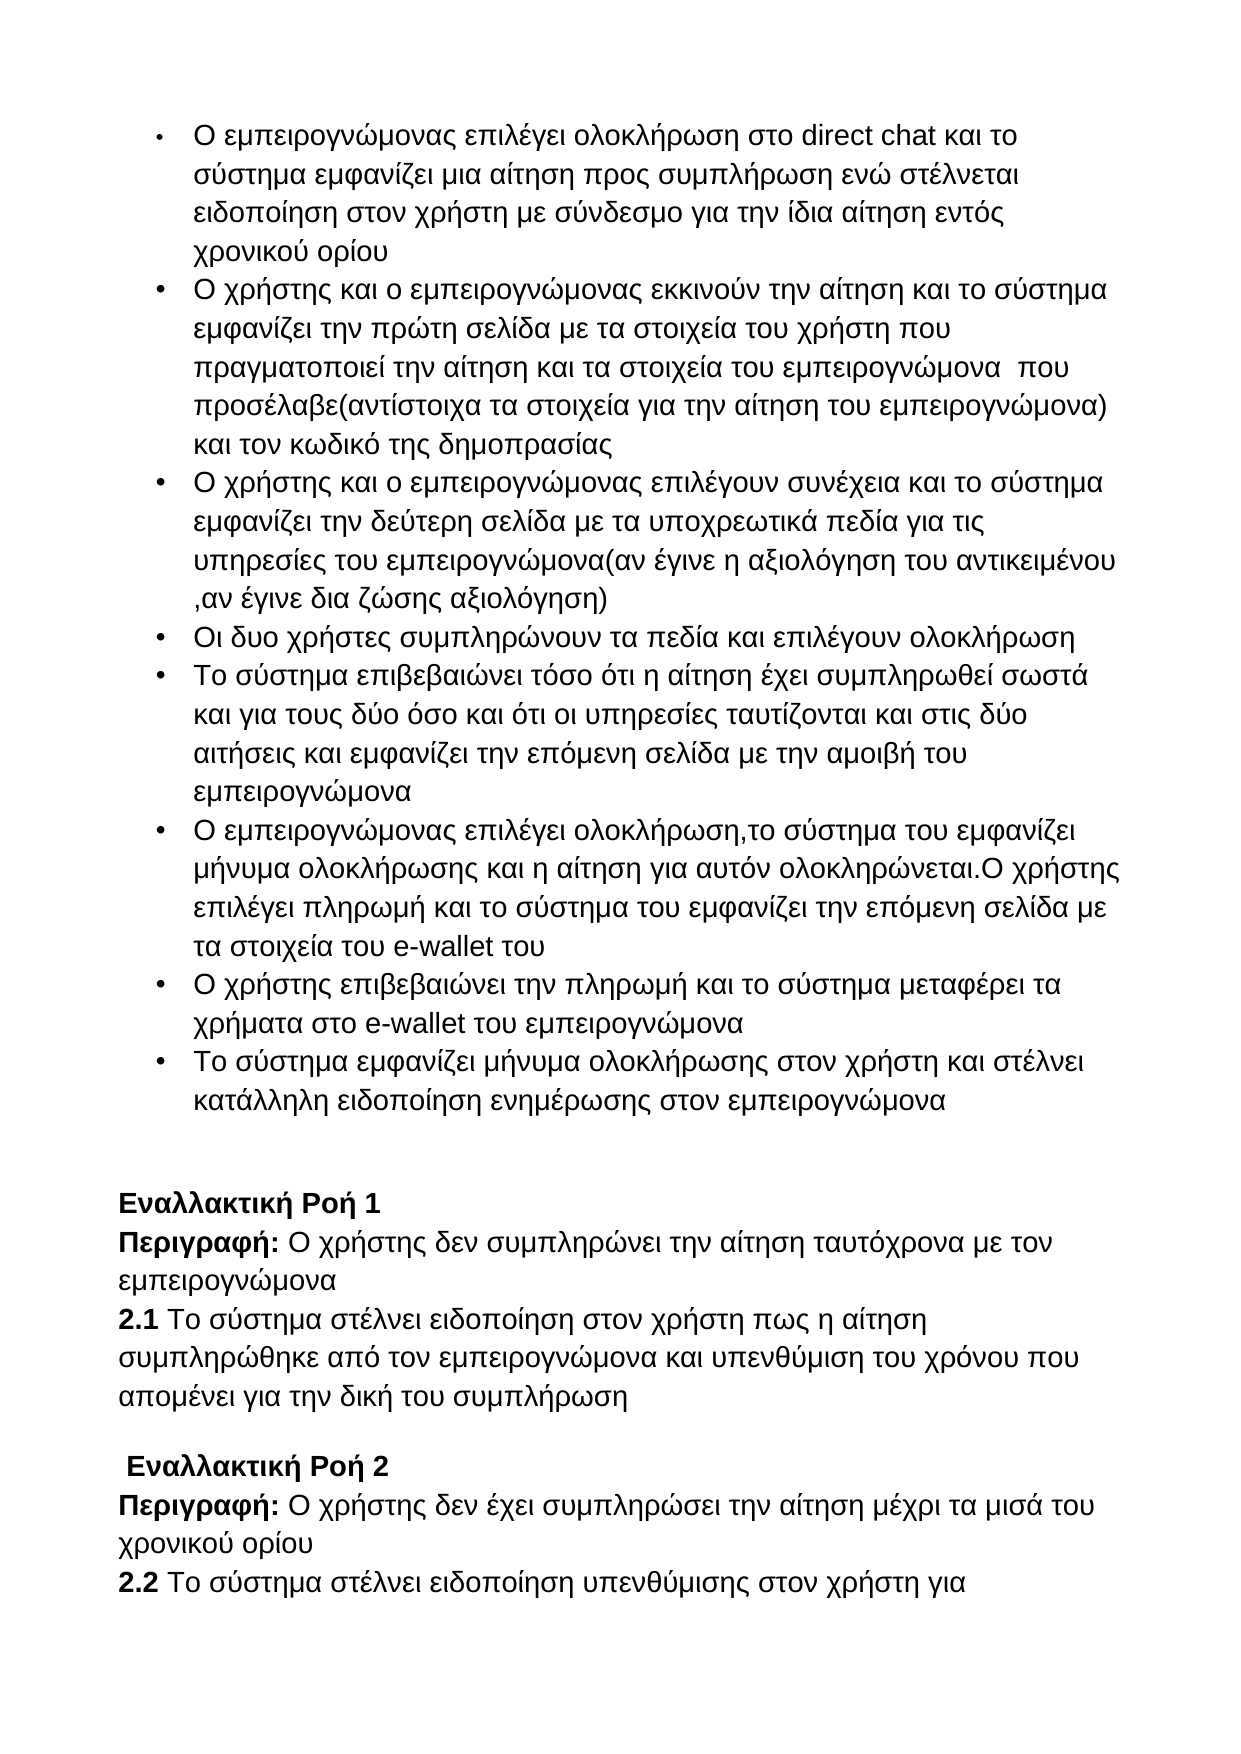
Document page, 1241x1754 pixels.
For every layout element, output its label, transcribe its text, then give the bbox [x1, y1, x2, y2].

text Εναλλακτική Ροή 2 [118, 1449, 1122, 1483]
text 2.2 Το σύστημα στέλνει ειδοποίηση υπενθύμισης στον χρήστη για [118, 1565, 1122, 1599]
list Ο χρήστης επιβεβαιώνει την πληρωμή και το σύστημα μεταφέρει τα χρήματα στο e-wallet του εμπειρογνώμονα [156, 967, 1122, 1039]
text Περιγραφή: O χρήστης δεν έχει συμπληρώσει την αίτηση μέχρι τα μισά του χρονικού ορίου [118, 1488, 1122, 1560]
text Εναλλακτική Ροή 1 [118, 1186, 1122, 1219]
list Ο χρήστης και ο εμπειρογνώμονας επιλέγουν συνέχεια και το σύστημα εμφανίζει την δεύτερη σελίδα με τα υποχρεωτικά πεδία για τις υπηρεσίες του εμπειρογνώμονα(αν έγινε η αξιολόγηση του αντικειμένου ,αν έγινε δια ζώσης αξιολόγηση) [156, 465, 1122, 614]
text Περιγραφή: O χρήστης δεν συμπληρώνει την αίτηση ταυτόχρονα με τον εμπειρογνώμονα [118, 1224, 1122, 1297]
list Το σύστημα εμφανίζει μήνυμα ολοκλήρωσης στον χρήστη και στέλνει κατάλληλη ειδοποίηση ενημέρωσης στον εμπειρογνώμονα [156, 1044, 1122, 1117]
text 2.1 Το σύστημα στέλνει ειδοποίηση στον χρήστη πως η αίτηση συμπληρώθηκε από τον εμπειρογνώμονα και υπενθύμιση του χρόνου που απομένει για την δική του συμπλήρωση [118, 1302, 1122, 1412]
list Το σύστημα επιβεβαιώνει τόσο ότι η αίτηση έχει συμπληρωθεί σωστά και για τους δύο όσο και ότι οι υπηρεσίες ταυτίζονται και στις δύο αιτήσεις και εμφανίζει την επόμενη σελίδα με την αμοιβή του εμπειρογνώμονα [156, 658, 1122, 808]
list O εμπειρογνώμονας επιλέγει ολοκλήρωση στο direct chat και το σύστημα εμφανίζει μια αίτηση προς συμπλήρωση ενώ στέλνεται ειδοποίηση στον χρήστη με σύνδεσμο για την ίδια αίτηση εντός χρονικού ορίου [156, 118, 1122, 267]
list Ο εμπειρογνώμονας επιλέγει ολοκλήρωση,το σύστημα του εμφανίζει μήνυμα ολοκλήρωσης και η αίτηση για αυτόν ολοκληρώνεται.Ο χρήστης επιλέγει πληρωμή και το σύστημα του εμφανίζει την επόμενη σελίδα με τα στοιχεία του e-wallet του [156, 813, 1122, 962]
list Οι δυο χρήστες συμπληρώνουν τα πεδία και επιλέγουν ολοκλήρωση [156, 619, 1122, 653]
list Ο χρήστης και ο εμπειρογνώμονας εκκινούν την αίτηση και το σύστημα εμφανίζει την πρώτη σελίδα με τα στοιχεία του χρήστη που πραγματοποιεί την αίτηση και τα στοιχεία του εμπειρογνώμονα που προσέλαβε(αντίστοιχα τα στοιχεία για την αίτηση του εμπειρογνώμονα) και τον κωδικό της δημοπρασίας [156, 272, 1122, 460]
